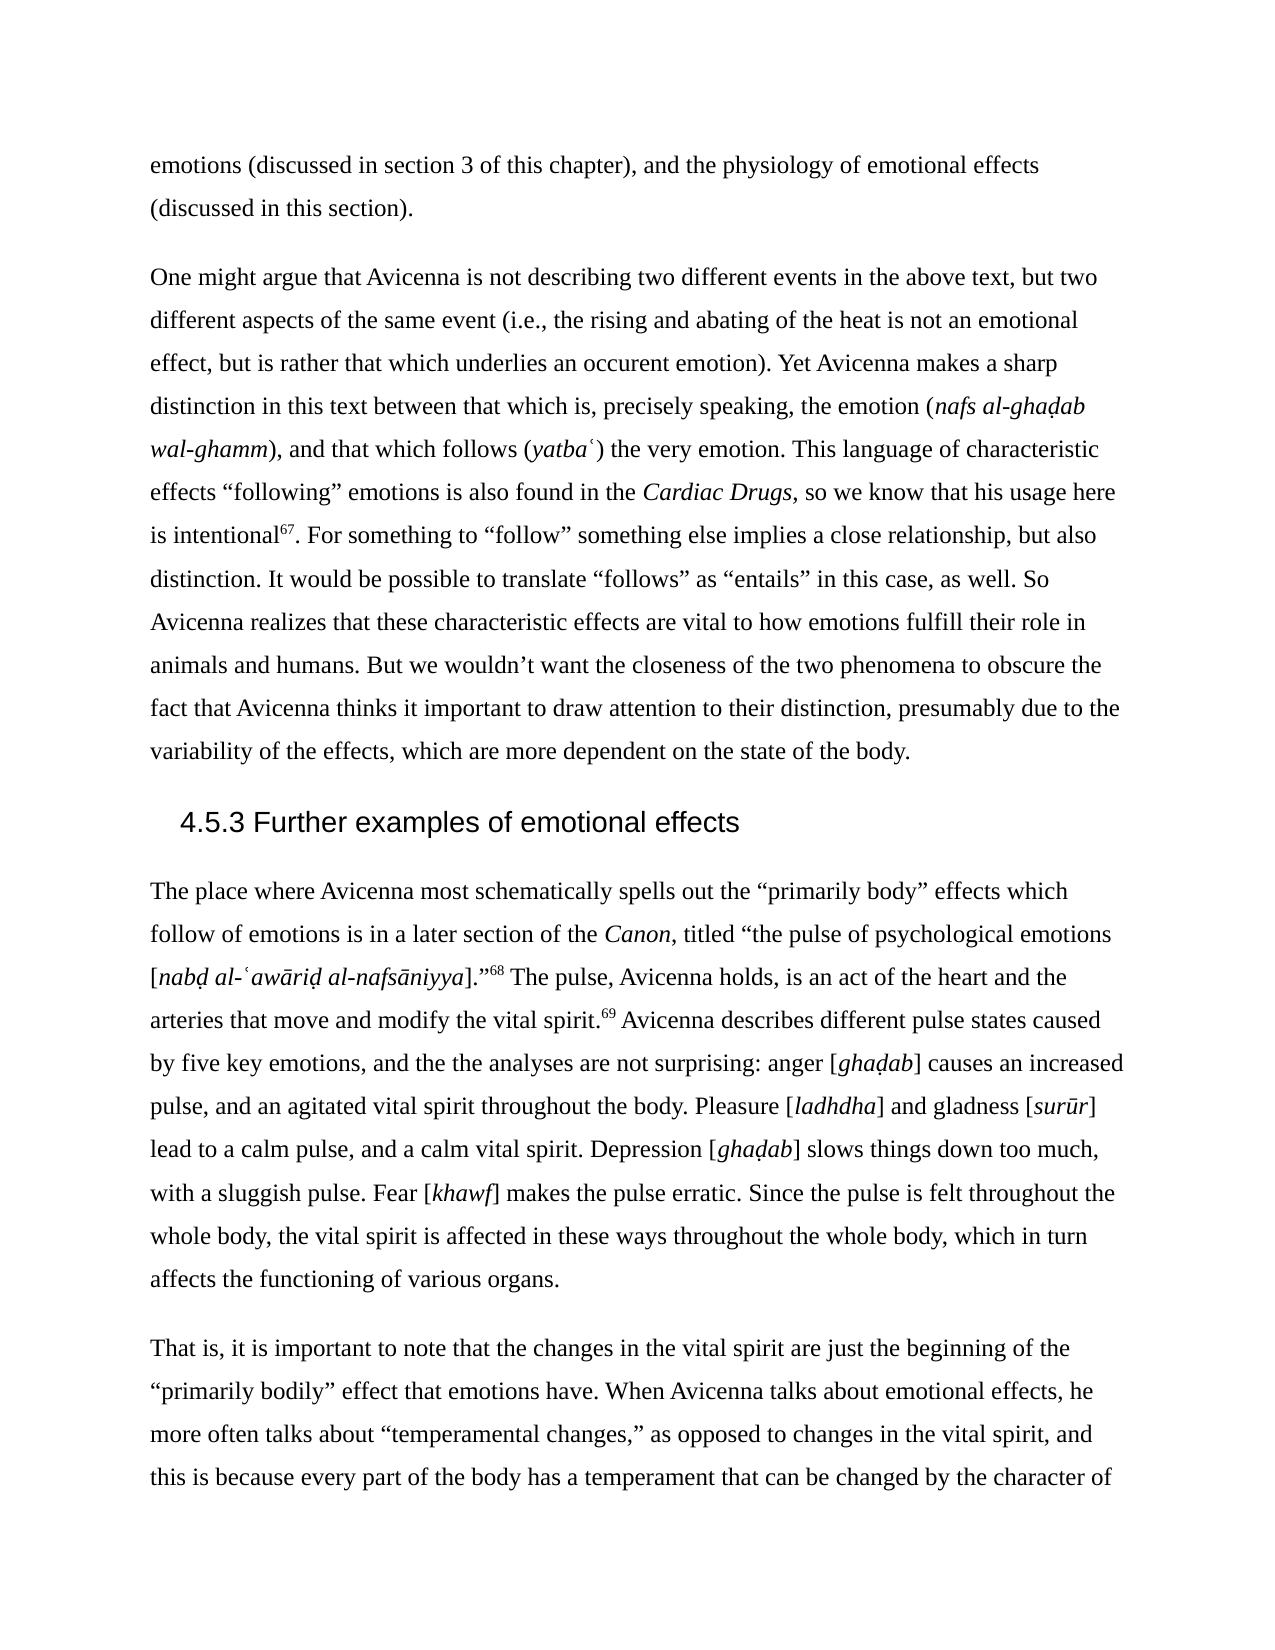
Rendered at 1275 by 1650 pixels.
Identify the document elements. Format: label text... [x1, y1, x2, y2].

text The place where Avicenna most schematically spells out the “primarily body” effects which follow of emotions is in a later section of the Canon, titled “the pulse of psychological emotions [nabḍ al-ʿawāriḍ al-nafsāniyya].” The pulse, Avicenna holds, is an act of the heart and the arteries that move and modify the vital spirit. Avicenna describes different pulse states caused by five key emotions, and the the analyses are not surprising: anger [ghaḍab] causes an increased pulse, and an agitated vital spirit throughout the body. Pleasure [ladhdha] and gladness [surūr] lead to a calm pulse, and a calm vital spirit. Depression [ghaḍab] slows things down too much, with a sluggish pulse. Fear [khawf] makes the pulse erratic. Since the pulse is felt throughout the whole body, the vital spirit is affected in these ways throughout the whole body, which in turn affects the functioning of various organs. [150, 876, 1125, 1293]
text That is, it is important to note that the changes in the vital spirit are just the beginning of the “primarily bodily” effect that emotions have. When Avicenna talks about emotional effects, he more often talks about “temperamental changes,” as opposed to changes in the vital spirit, and this is because every part of the body has a temperament that can be changed by the character of [150, 1333, 1125, 1491]
text One might argue that Avicenna is not describing two different events in the above text, but two different aspects of the same event (i.e., the rising and abating of the heat is not an emotional effect, but is rather that which underlies an occurent emotion). Yet Avicenna makes a sharp distinction in this text between that which is, precisely speaking, the emotion (nafs al-ghaḍab wal-ghamm), and that which follows (yatbaʿ) the very emotion. This language of characteristic effects “following” emotions is also found in the Cardiac Drugs, so we know that his usage here is intentional. For something to “follow” something else implies a close relationship, but also distinction. It would be possible to translate “follows” as “entails” in this case, as well. So Avicenna realizes that these characteristic effects are vital to how emotions fulfill their role in animals and humans. But we wouldn’t want the closeness of the two phenomena to obscure the fact that Avicenna thinks it important to draw attention to their distinction, presumably due to the variability of the effects, which are more dependent on the state of the body. [150, 262, 1125, 765]
text emotions (discussed in section 3 of this chapter), and the physiology of emotional effects (discussed in this section). [150, 150, 1125, 222]
subtitle 4.5.3 Further examples of emotional effects [180, 805, 1125, 838]
